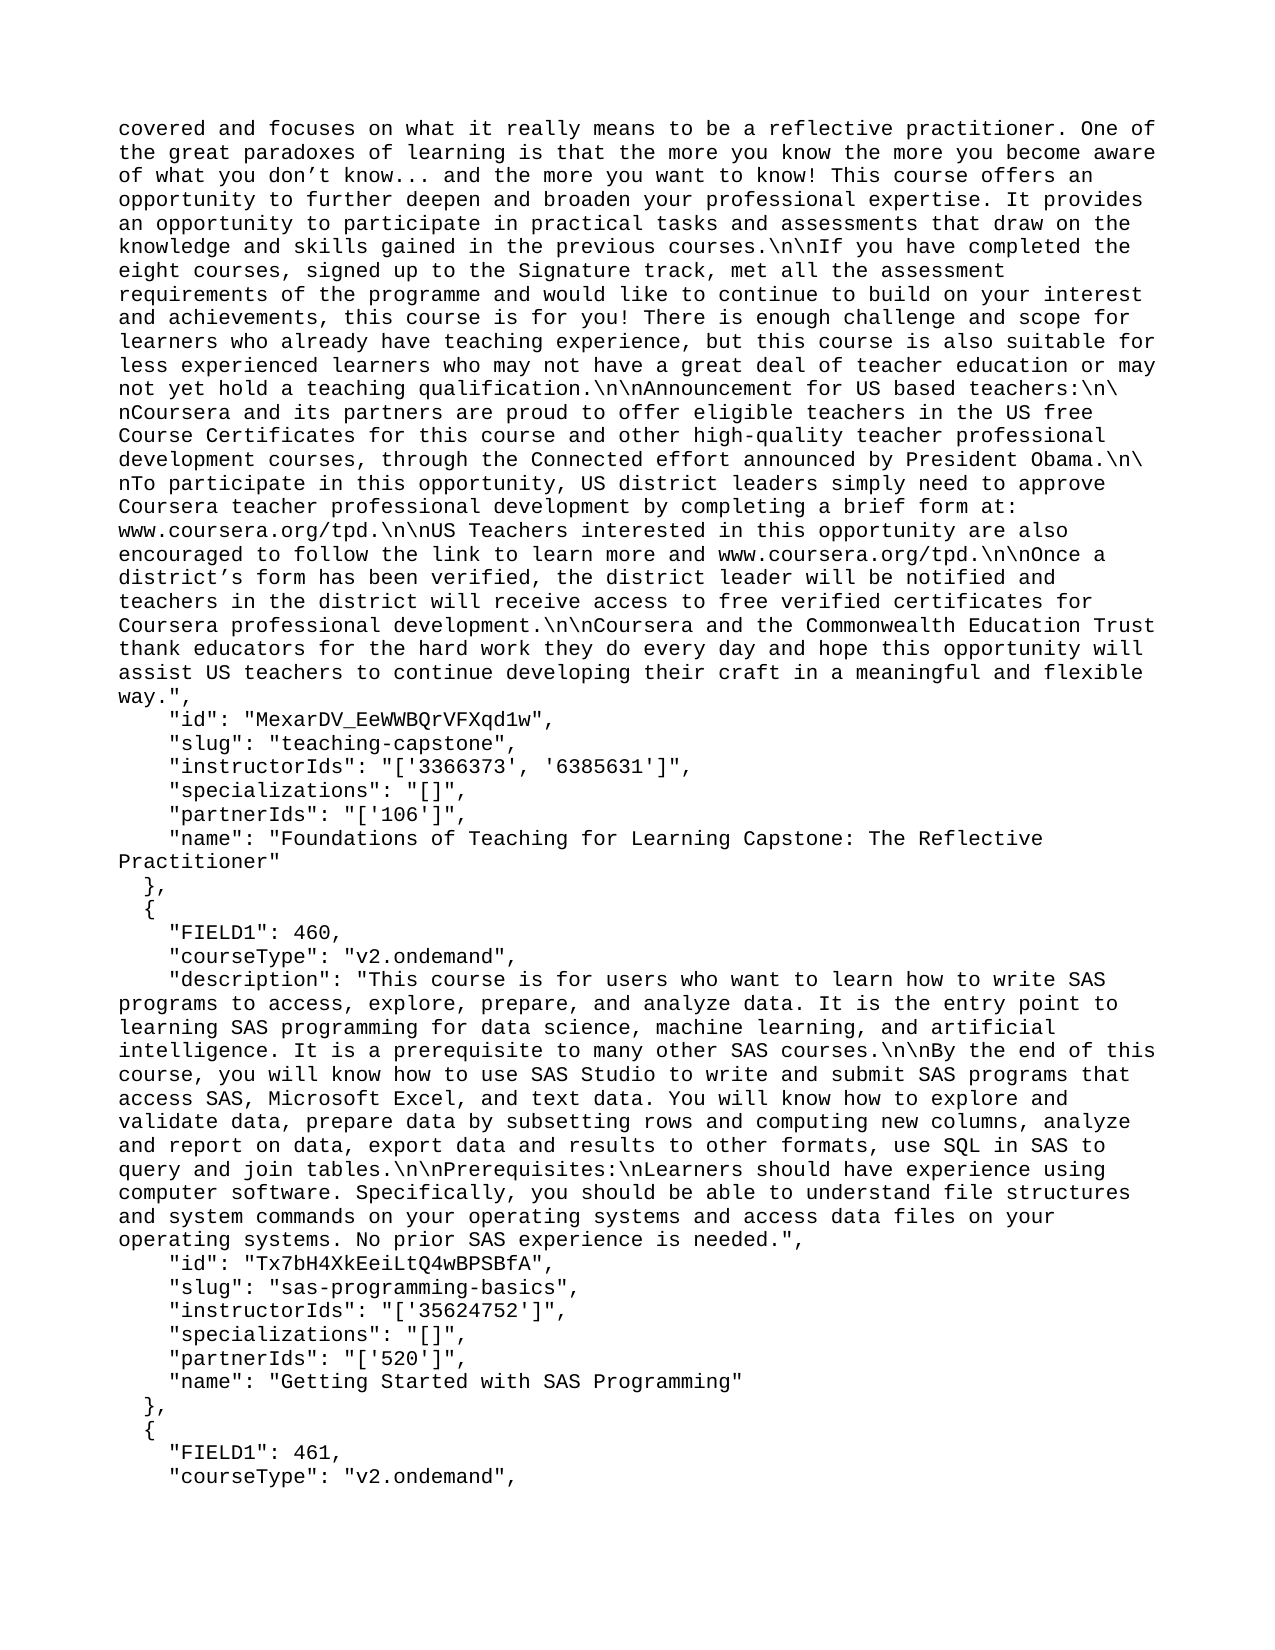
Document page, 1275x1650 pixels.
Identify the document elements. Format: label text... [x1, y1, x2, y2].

text "instructorIds": "['3366373', '6385631']", [118, 757, 1157, 780]
text { [118, 898, 1157, 922]
text "slug": "sas-programming-basics", [118, 1277, 1157, 1300]
text "name": "Getting Started with SAS Programming" [118, 1371, 1157, 1395]
text "description": "This course is for users who want to learn how to write SAS programs to access, explore, prepare, and analyze data. It is the entry point to learning SAS programming for data science, machine learning, and artificial intelligence. It is a prerequisite to many other SAS courses.\n\nBy the end of this course, you will know how to use SAS Studio to write and submit SAS programs that access SAS, Microsoft Excel, and text data. You will know how to explore and validate data, prepare data by subsetting rows and computing new columns, analyze and report on data, export data and results to other formats, use SQL in SAS to query and join tables.\n\nPrerequisites:\nLearners should have experience using computer software. Specifically, you should be able to understand file structures and system commands on your operating systems and access data files on your operating systems. No prior SAS experience is needed.", [118, 969, 1157, 1253]
text "id": "Tx7bH4XkEeiLtQ4wBPSBfA", [118, 1253, 1157, 1277]
text "specializations": "[]", [118, 1324, 1157, 1348]
text "instructorIds": "['35624752']", [118, 1300, 1157, 1324]
text }, [118, 875, 1157, 898]
text "partnerIds": "['520']", [118, 1348, 1157, 1371]
text "name": "Foundations of Teaching for Learning Capstone: The Reflective Practitioner" [118, 827, 1157, 875]
text "id": "MexarDV_EeWWBQrVFXqd1w", [118, 709, 1157, 733]
text "courseType": "v2.ondemand", [118, 946, 1157, 969]
text "FIELD1": 461, [118, 1442, 1157, 1466]
text "partnerIds": "['106']", [118, 804, 1157, 827]
text }, [118, 1395, 1157, 1419]
text "courseType": "v2.ondemand", [118, 1466, 1157, 1489]
text "specializations": "[]", [118, 780, 1157, 804]
text { [118, 1419, 1157, 1442]
text "FIELD1": 460, [118, 922, 1157, 946]
text covered and focuses on what it really means to be a reflective practitioner. One of the great paradoxes of learning is that the more you know the more you become aware of what you don’t know... and the more you want to know! This course offers an opportunity to further deepen and broaden your professional expertise. It provides an opportunity to participate in practical tasks and assessments that draw on the knowledge and skills gained in the previous courses.\n\nIf you have completed the eight courses, signed up to the Signature track, met all the assessment requirements of the programme and would like to continue to build on your interest and achievements, this course is for you! There is enough challenge and scope for learners who already have teaching experience, but this course is also suitable for less experienced learners who may not have a great deal of teacher education or may not yet hold a teaching qualification.\n\nAnnouncement for US based teachers:\n\nCoursera and its partners are proud to offer eligible teachers in the US free Course Certificates for this course and other high-quality teacher professional development courses, through the Connected effort announced by President Obama.\n\nTo participate in this opportunity, US district leaders simply need to approve Coursera teacher professional development by completing a brief form at: www.coursera.org/tpd.\n\nUS Teachers interested in this opportunity are also encouraged to follow the link to learn more and www.coursera.org/tpd.\n\nOnce a district’s form has been verified, the district leader will be notified and teachers in the district will receive access to free verified certificates for Coursera professional development.\n\nCoursera and the Commonwealth Education Trust thank educators for the hard work they do every day and hope this opportunity will assist US teachers to continue developing their craft in a meaningful and flexible way.", [118, 118, 1157, 709]
text "slug": "teaching-capstone", [118, 733, 1157, 757]
